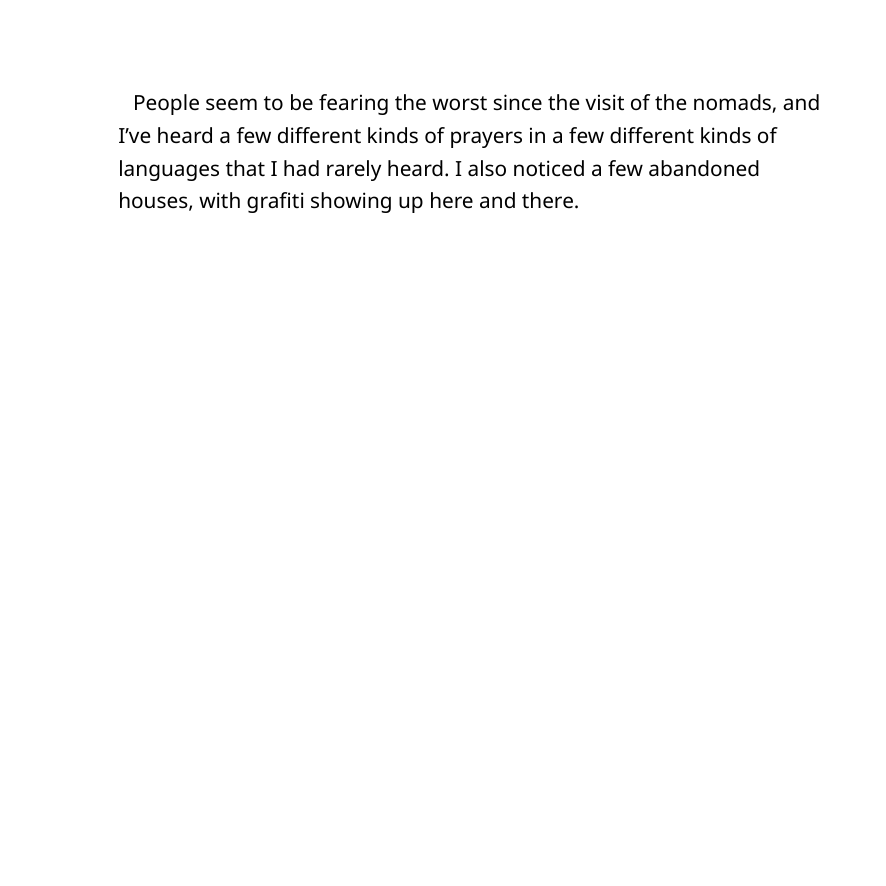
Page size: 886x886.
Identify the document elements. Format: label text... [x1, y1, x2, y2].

text People seem to be fearing the worst since the visit of the nomads, and I’ve heard a few different kinds of prayers in a few different kinds of languages that I had rarely heard. I also noticed a few abandoned houses, with grafiti showing up here and there. [118, 88, 827, 215]
